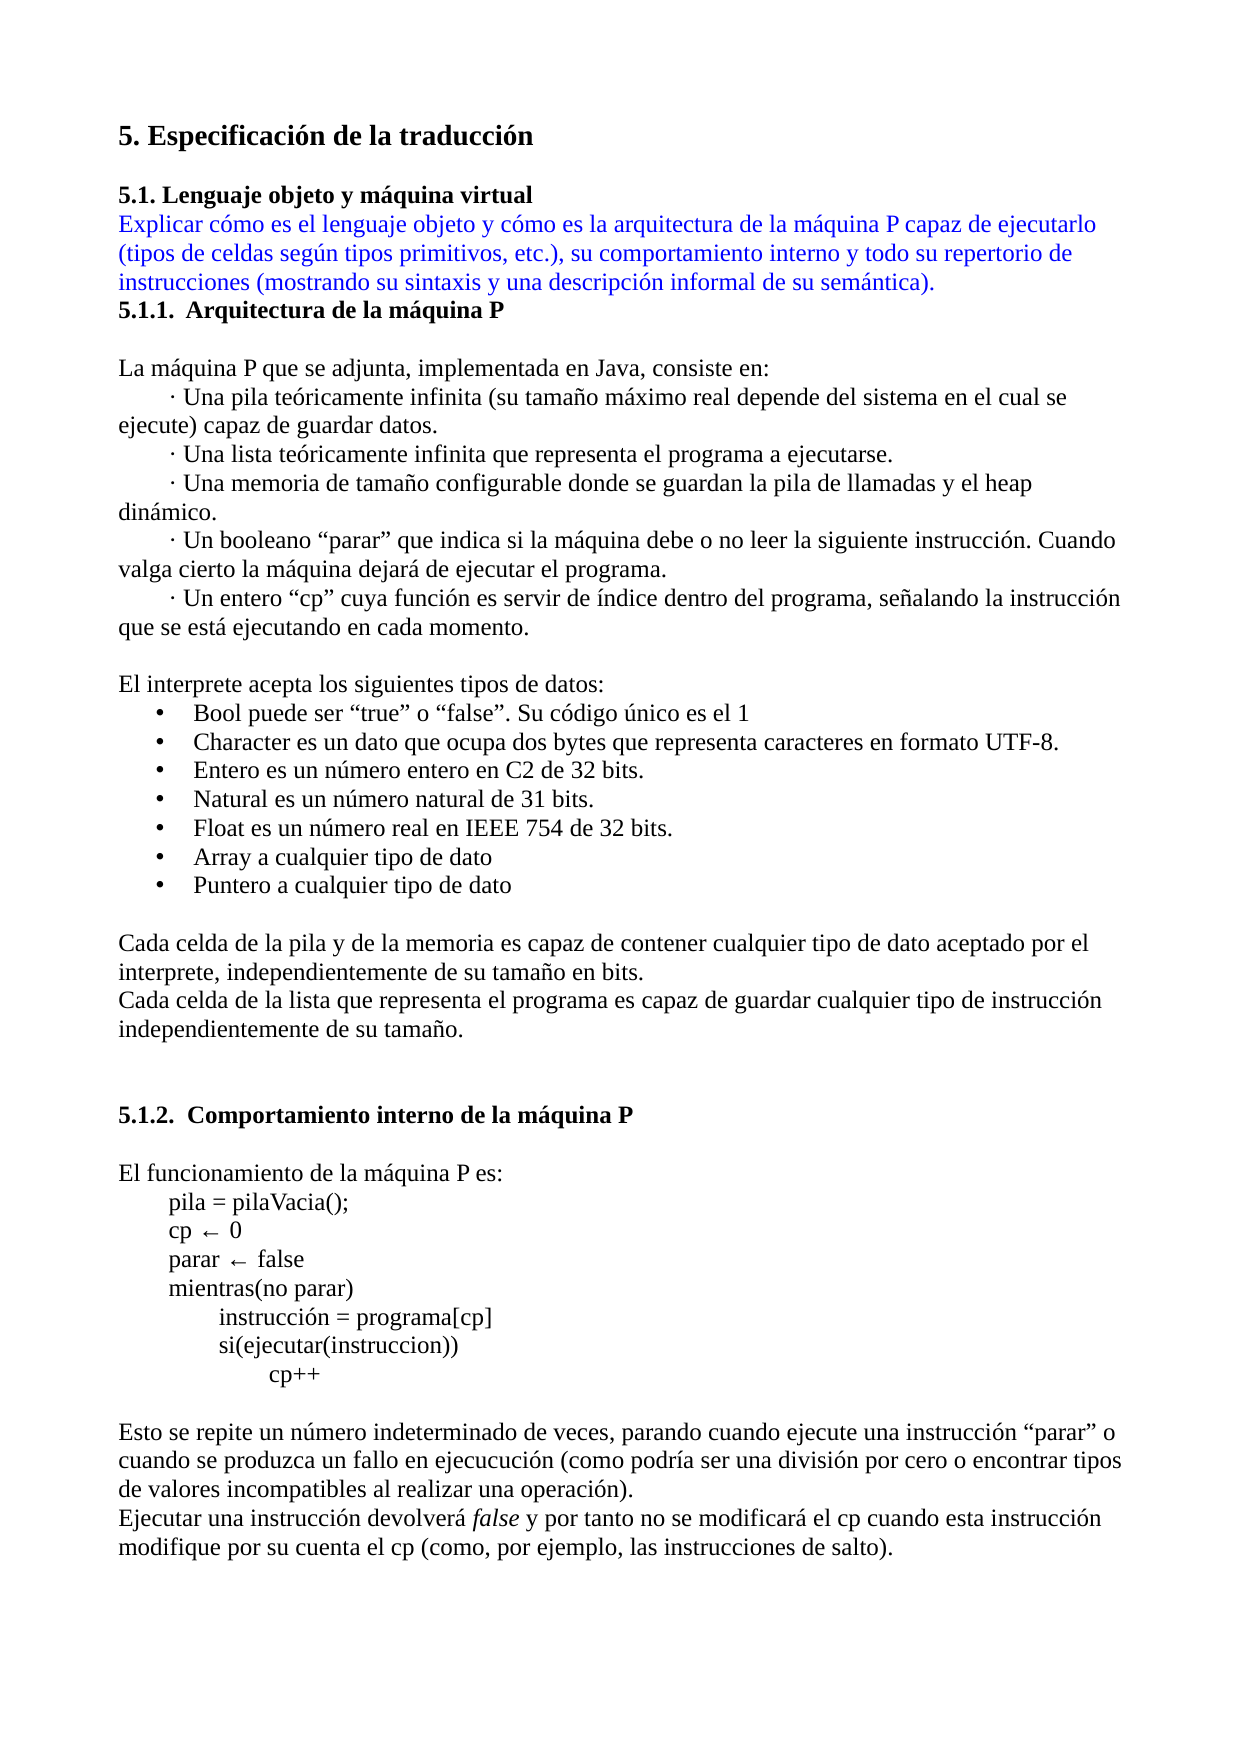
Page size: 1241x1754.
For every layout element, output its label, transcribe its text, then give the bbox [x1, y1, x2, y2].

text · Una memoria de tamaño configurable donde se guardan la pila de llamadas y el heap dinámico. [118, 468, 1122, 525]
text · Un booleano “parar” que indica si la máquina debe o no leer la siguiente instrucción. Cuando valga cierto la máquina dejará de ejecutar el programa. [118, 525, 1122, 583]
text cp ← 0 [118, 1215, 1122, 1244]
text Ejecutar una instrucción devolverá false y por tanto no se modificará el cp cuando esta instrucción modifique por su cuenta el cp (como, por ejemplo, las instrucciones de salto). [118, 1503, 1122, 1560]
text · Un entero “cp” cuya función es servir de índice dentro del programa, señalando la instrucción que se está ejecutando en cada momento. [118, 583, 1122, 640]
text El interprete acepta los siguientes tipos de datos: [118, 669, 1122, 698]
text parar ← false [118, 1244, 1122, 1273]
text pila = pilaVacia(); [118, 1187, 1122, 1215]
text · Una lista teóricamente infinita que representa el programa a ejecutarse. [118, 439, 1122, 468]
text Cada celda de la lista que representa el programa es capaz de guardar cualquier tipo de instrucción independientemente de su tamaño. [118, 985, 1122, 1043]
list Character es un dato que ocupa dos bytes que representa caracteres en formato UTF-8. [156, 727, 1122, 755]
text La máquina P que se adjunta, implementada en Java, consiste en: [118, 353, 1122, 382]
text Explicar cómo es el lenguaje objeto y cómo es la arquitectura de la máquina P capaz de ejecutarlo (tipos de celdas según tipos primitivos, etc.), su comportamiento interno y todo su repertorio de instrucciones (mostrando su sintaxis y una descripción informal de su semántica). [118, 209, 1122, 295]
list Float es un número real en IEEE 754 de 32 bits. [156, 813, 1122, 842]
text 5.1.2. Comportamiento interno de la máquina P [118, 1100, 1122, 1129]
list Entero es un número entero en C2 de 32 bits. [156, 755, 1122, 784]
text 5.1. Lenguaje objeto y máquina virtual [118, 180, 1122, 209]
text · Una pila teóricamente infinita (su tamaño máximo real depende del sistema en el cual se ejecute) capaz de guardar datos. [118, 382, 1122, 439]
list Natural es un número natural de 31 bits. [156, 784, 1122, 813]
text 5. Especificación de la traducción [118, 118, 1122, 152]
text cp++ [118, 1359, 1122, 1388]
list Bool puede ser “true” o “false”. Su código único es el 1 [156, 698, 1122, 727]
text El funcionamiento de la máquina P es: [118, 1158, 1122, 1187]
text si(ejecutar(instruccion)) [118, 1330, 1122, 1359]
text instrucción = programa[cp] [118, 1302, 1122, 1330]
text Cada celda de la pila y de la memoria es capaz de contener cualquier tipo de dato aceptado por el interprete, independientemente de su tamaño en bits. [118, 928, 1122, 985]
list Puntero a cualquier tipo de dato [156, 870, 1122, 899]
text Esto se repite un número indeterminado de veces, parando cuando ejecute una instrucción “parar” o cuando se produzca un fallo en ejecucución (como podría ser una división por cero o encontrar tipos de valores incompatibles al realizar una operación). [118, 1417, 1122, 1503]
list Array a cualquier tipo de dato [156, 842, 1122, 870]
text 5.1.1. Arquitectura de la máquina P [118, 295, 1122, 324]
text mientras(no parar) [118, 1273, 1122, 1302]
